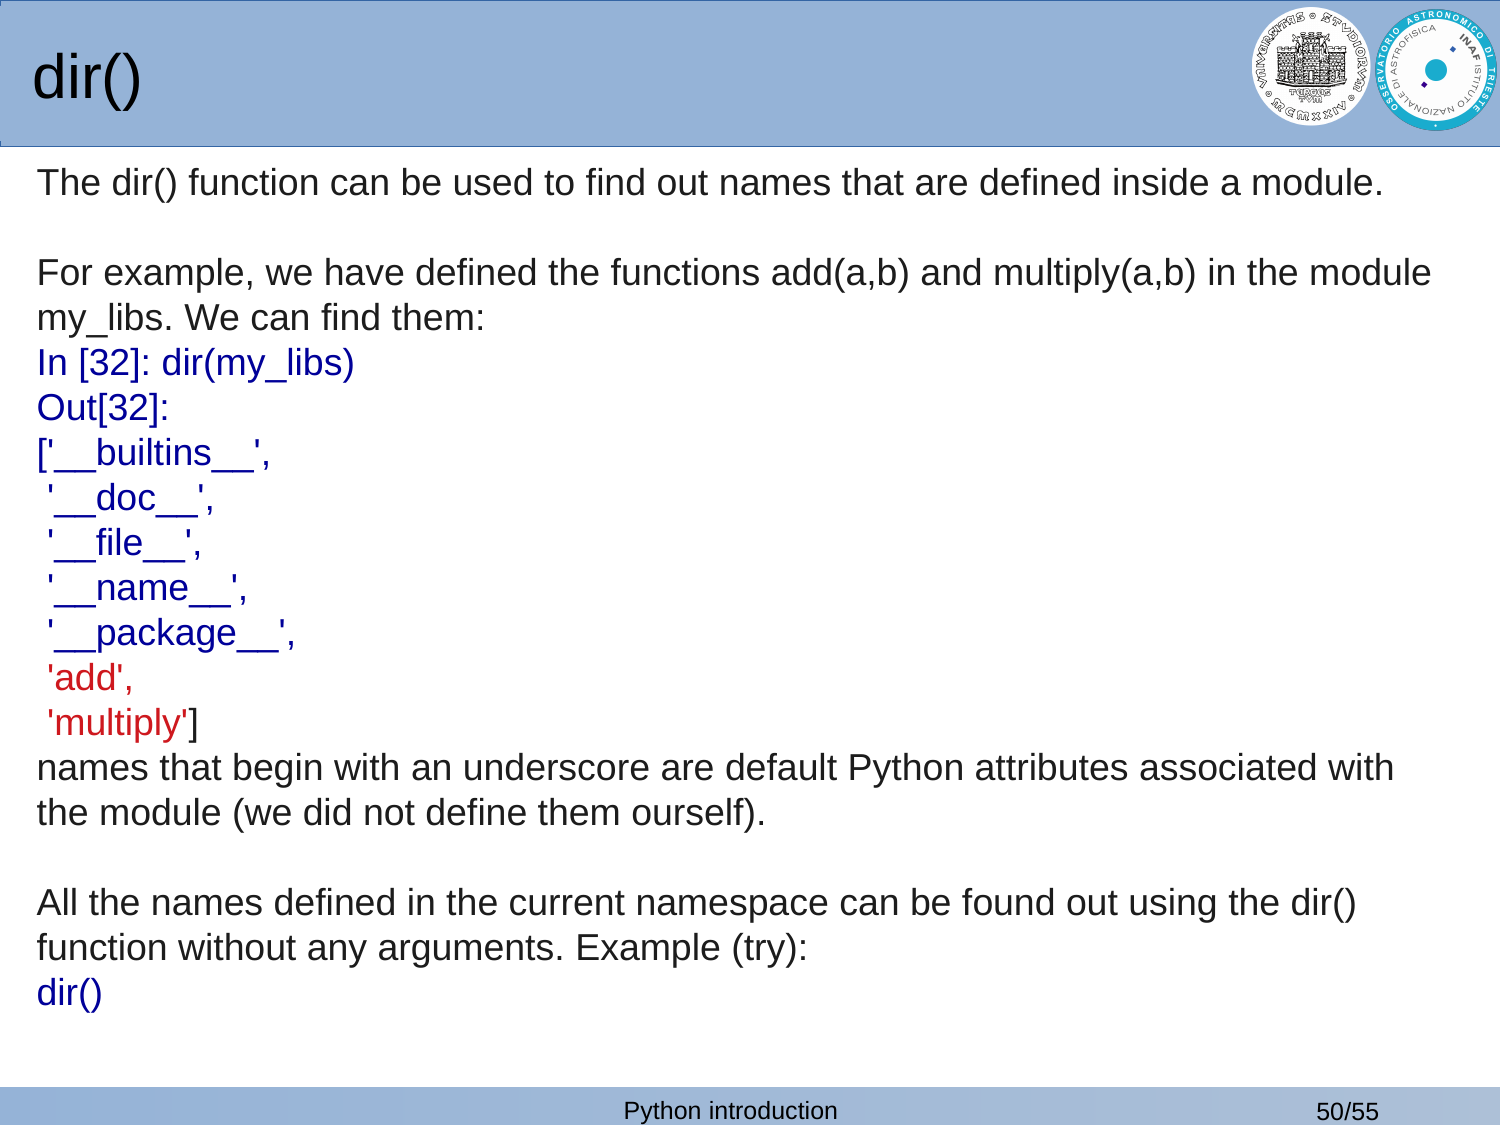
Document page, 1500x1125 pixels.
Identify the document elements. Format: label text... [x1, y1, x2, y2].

text_box dir() [0, 5, 1243, 141]
list The dir() function can be used to find out names that are defined inside a module. For example, we have defined the functions add(a,b) and multiply(a,b) in the module my_libs. We can find them: In [32]: dir(my_libs) Out[32]: ['__builtins__', '__doc__', '__file__', '__name__', '__package__', 'add', 'multiply'] names that begin with an underscore are default Python attributes associated with the module (we did not define them ourself). All the names defined in the current namespace can be found out using the dir() function without any arguments. Example (try): dir() [21, 150, 1455, 1087]
picture [1252, 0, 1500, 156]
